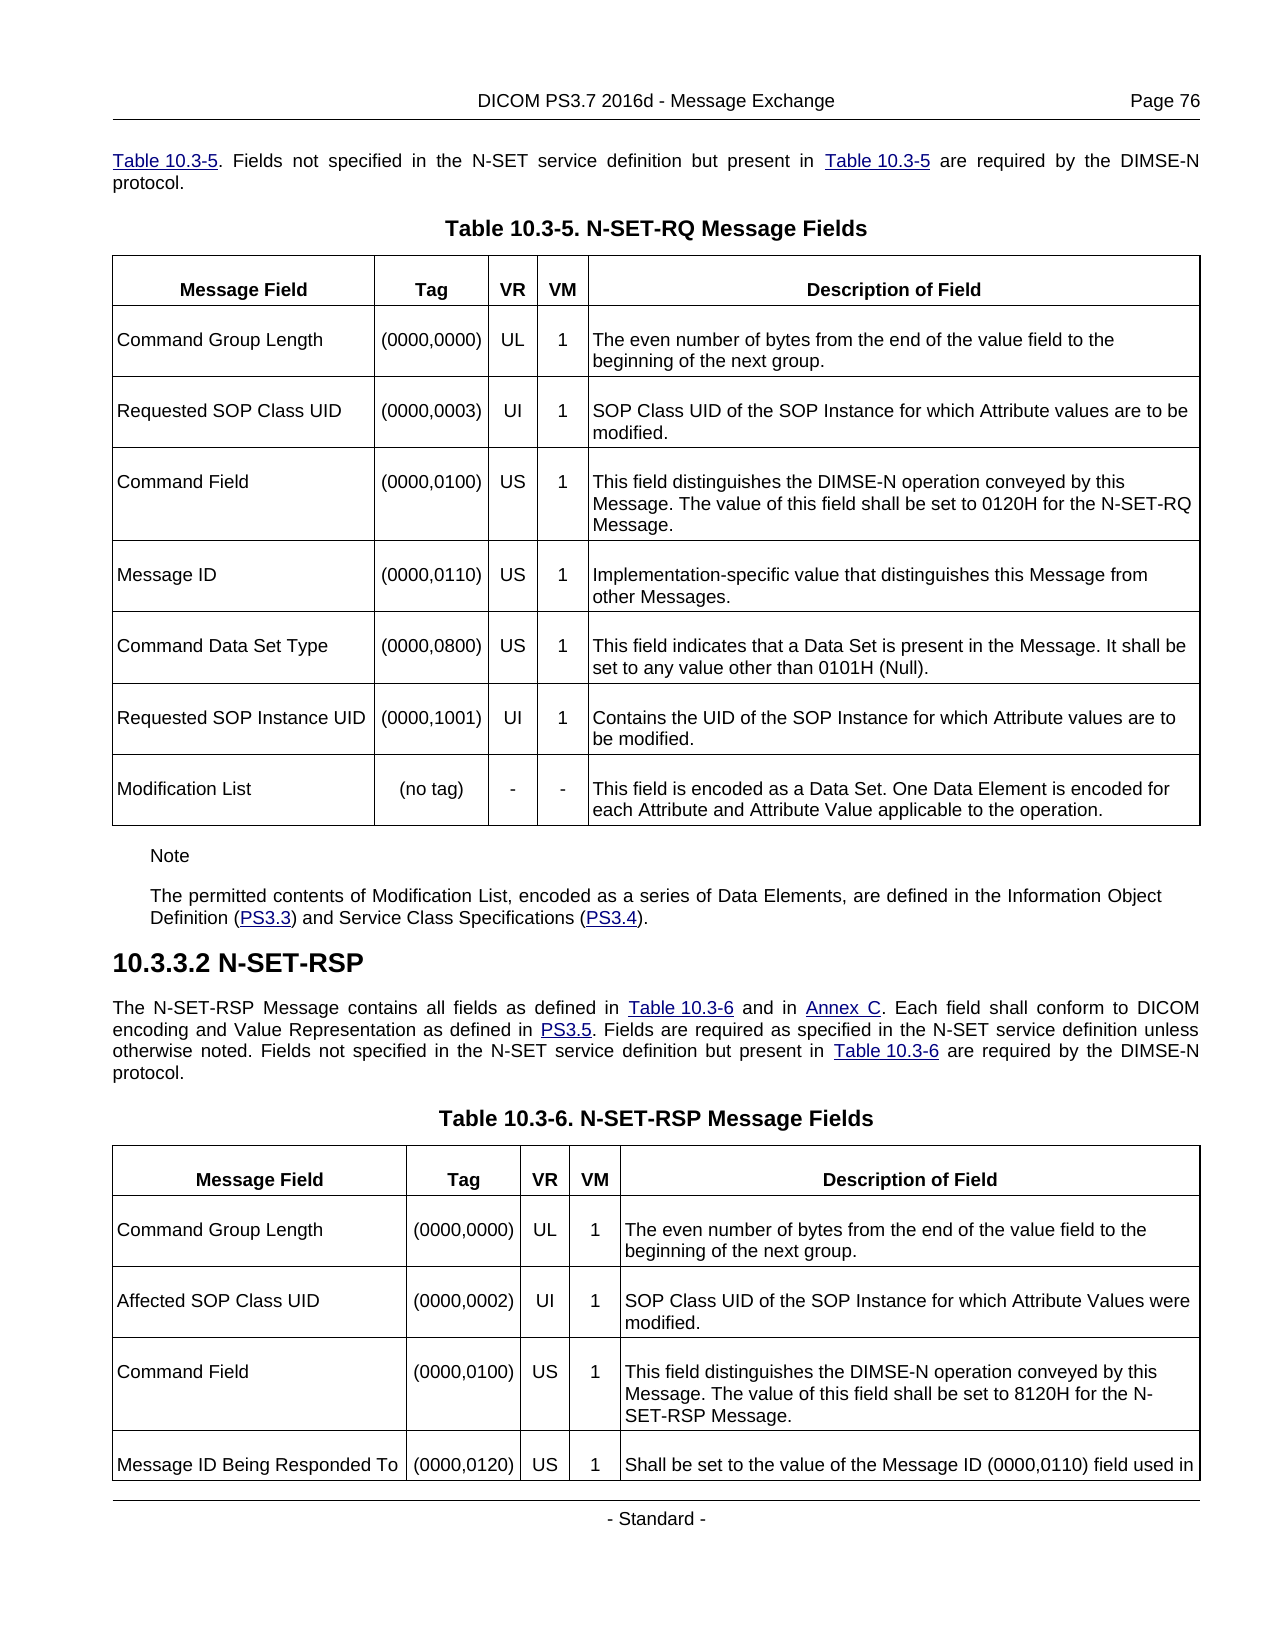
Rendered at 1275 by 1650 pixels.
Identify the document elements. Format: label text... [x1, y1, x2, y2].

table_cell (0000,0110) [375, 541, 488, 611]
table_cell SOP Class UID of the SOP Instance for which Attribute Values were modified. [621, 1267, 1199, 1337]
table_cell 1 [538, 541, 588, 611]
table_header VR [521, 1146, 569, 1195]
table_header Description of Field [621, 1146, 1199, 1195]
table_cell 1 [570, 1431, 620, 1480]
table_cell US [489, 541, 537, 611]
table_cell Requested SOP Class UID [113, 377, 374, 447]
text Table 10.3-5. N-SET-RQ Message Fields [112, 216, 1200, 241]
table_cell US [521, 1338, 569, 1430]
table_cell 1 [570, 1267, 620, 1337]
table_cell UI [489, 684, 537, 754]
table_cell (0000,0800) [375, 612, 488, 682]
table_cell 1 [570, 1338, 620, 1430]
table_cell Command Group Length [113, 1196, 406, 1266]
table_cell (0000,0002) [407, 1267, 520, 1337]
table_cell Command Data Set Type [113, 612, 374, 682]
table_cell - [489, 755, 537, 825]
table_cell US [521, 1431, 569, 1480]
table_cell (no tag) [375, 755, 488, 825]
table_cell (0000,0003) [375, 377, 488, 447]
table_header VM [538, 256, 588, 305]
table_cell This field indicates that a Data Set is present in the Message. It shall be set to any value other than 0101H (Null). [589, 612, 1199, 682]
table_cell Command Field [113, 448, 374, 540]
table_cell Shall be set to the value of the Message ID (0000,0110) field used in [621, 1431, 1199, 1480]
text The permitted contents of Modification List, encoded as a series of Data Elements, are defined in the Information Object Definition (PS3.3) and Service Class Specifications (PS3.4). [150, 885, 1162, 928]
text 10.3.3.2 N-SET-RSP [112, 947, 1200, 978]
table_cell This field is encoded as a Data Set. One Data Element is encoded for each Attribute and Attribute Value applicable to the operation. [589, 755, 1199, 825]
table_cell US [489, 612, 537, 682]
text Note [150, 845, 1162, 866]
table_cell 1 [538, 377, 588, 447]
table_cell Command Group Length [113, 306, 374, 376]
table_cell Message ID Being Responded To [113, 1431, 406, 1480]
table_cell 1 [570, 1196, 620, 1266]
table_cell This field distinguishes the DIMSE-N operation conveyed by this Message. The value of this field shall be set to 0120H for the N-SET-RQ Message. [589, 448, 1199, 540]
table_cell UL [489, 306, 537, 376]
text Table 10.3-6. N-SET-RSP Message Fields [112, 1106, 1200, 1132]
table_header Tag [407, 1146, 520, 1195]
table_cell (0000,0100) [407, 1338, 520, 1430]
table_cell UL [521, 1196, 569, 1266]
table_cell UI [521, 1267, 569, 1337]
table_cell UI [489, 377, 537, 447]
text The N-SET-RSP Message contains all fields as defined in Table 10.3-6 and in Annex C. Each field shall conform to DICOM encoding and Value Representation as defined in PS3.5. Fields are required as specified in the N-SET service definition unless otherwise noted. Fields not specified in the N-SET service definition but present in Table 10.3-6 are required by the DIMSE-N protocol. [112, 997, 1200, 1083]
table_cell Message ID [113, 541, 374, 611]
table_cell Contains the UID of the SOP Instance for which Attribute values are to be modified. [589, 684, 1199, 754]
table_cell SOP Class UID of the SOP Instance for which Attribute values are to be modified. [589, 377, 1199, 447]
table_cell The even number of bytes from the end of the value field to the beginning of the next group. [621, 1196, 1199, 1266]
table_cell - [538, 755, 588, 825]
table_header Message Field [113, 256, 374, 305]
table_header VM [570, 1146, 620, 1195]
table_cell Modification List [113, 755, 374, 825]
table_cell The even number of bytes from the end of the value field to the beginning of the next group. [589, 306, 1199, 376]
table_header Tag [375, 256, 488, 305]
table_cell (0000,0120) [407, 1431, 520, 1480]
text Table 10.3-5. Fields not specified in the N-SET service definition but present in Table 10.3-5 are required by the DIMSE-N protocol. [112, 150, 1200, 193]
table_cell 1 [538, 306, 588, 376]
table_cell (0000,0000) [375, 306, 488, 376]
table_cell Implementation-specific value that distinguishes this Message from other Messages. [589, 541, 1199, 611]
table_cell (0000,0000) [407, 1196, 520, 1266]
table_cell US [489, 448, 537, 540]
table_cell 1 [538, 448, 588, 540]
table_cell Requested SOP Instance UID [113, 684, 374, 754]
table_cell Command Field [113, 1338, 406, 1430]
table_header VR [489, 256, 537, 305]
table_cell (0000,1001) [375, 684, 488, 754]
table_cell Affected SOP Class UID [113, 1267, 406, 1337]
table_cell (0000,0100) [375, 448, 488, 540]
table_header Message Field [113, 1146, 406, 1195]
table_cell 1 [538, 684, 588, 754]
table_cell 1 [538, 612, 588, 682]
table_cell This field distinguishes the DIMSE-N operation conveyed by this Message. The value of this field shall be set to 8120H for the N-SET-RSP Message. [621, 1338, 1199, 1430]
table_header Description of Field [589, 256, 1199, 305]
